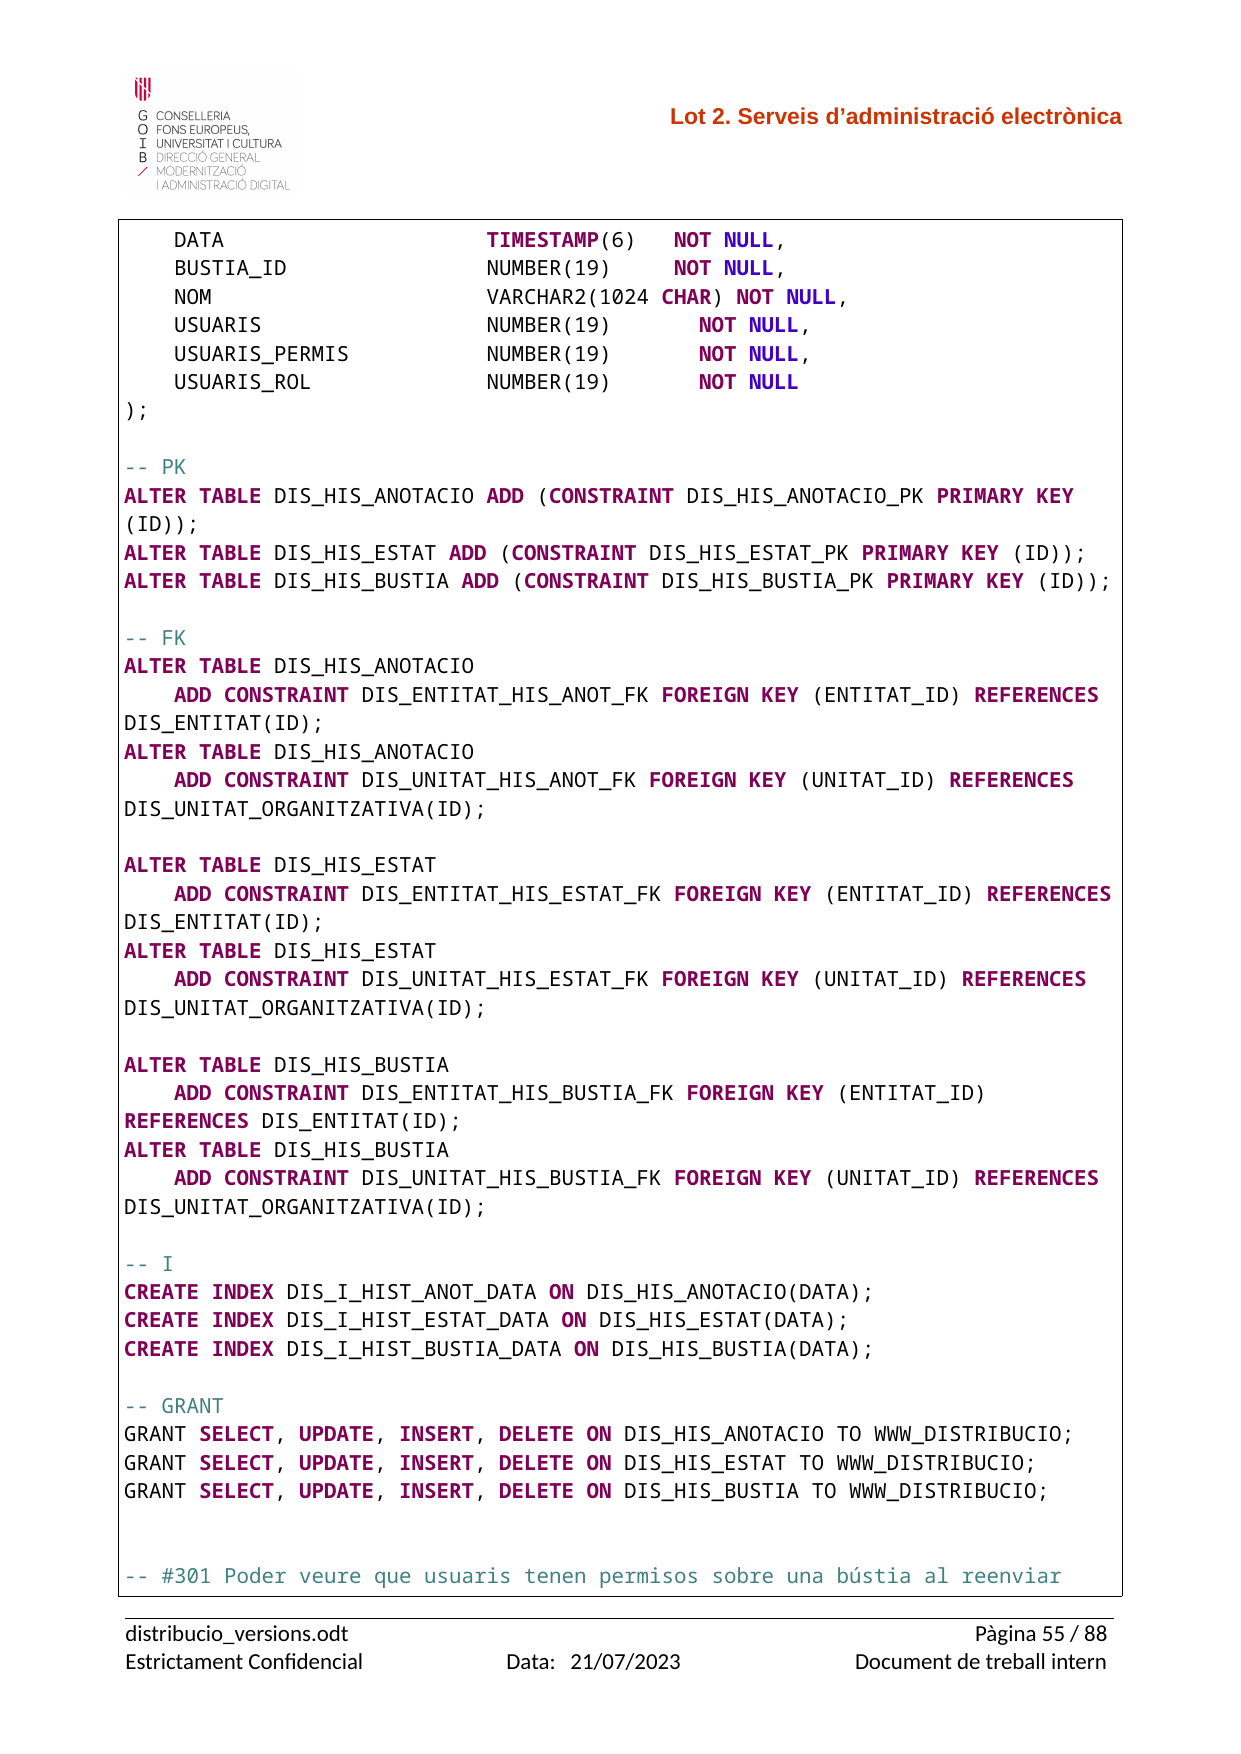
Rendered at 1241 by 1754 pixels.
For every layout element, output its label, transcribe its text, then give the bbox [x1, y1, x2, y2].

picture [126, 70, 299, 197]
table_header DATA TIMESTAMP(6) NOT NULL, BUSTIA_ID NUMBER(19) NOT NULL, NOM VARCHAR2(1024 CHAR) NOT NULL, USUARIS NUMBER(19) NOT NULL, USUARIS_PERMIS NUMBER(19) NOT NULL, USUARIS_ROL NUMBER(19) NOT NULL ); -- PK ALTER TABLE DIS_HIS_ANOTACIO ADD (CONSTRAINT DIS_HIS_ANOTACIO_PK PRIMARY KEY (ID)); ALTER TABLE DIS_HIS_ESTAT ADD (CONSTRAINT DIS_HIS_ESTAT_PK PRIMARY KEY (ID)); ALTER TABLE DIS_HIS_BUSTIA ADD (CONSTRAINT DIS_HIS_BUSTIA_PK PRIMARY KEY (ID)); -- FK ALTER TABLE DIS_HIS_ANOTACIO ADD CONSTRAINT DIS_ENTITAT_HIS_ANOT_FK FOREIGN KEY (ENTITAT_ID) REFERENCES DIS_ENTITAT(ID); ALTER TABLE DIS_HIS_ANOTACIO ADD CONSTRAINT DIS_UNITAT_HIS_ANOT_FK FOREIGN KEY (UNITAT_ID) REFERENCES DIS_UNITAT_ORGANITZATIVA(ID); ALTER TABLE DIS_HIS_ESTAT ADD CONSTRAINT DIS_ENTITAT_HIS_ESTAT_FK FOREIGN KEY (ENTITAT_ID) REFERENCES DIS_ENTITAT(ID); ALTER TABLE DIS_HIS_ESTAT ADD CONSTRAINT DIS_UNITAT_HIS_ESTAT_FK FOREIGN KEY (UNITAT_ID) REFERENCES DIS_UNITAT_ORGANITZATIVA(ID); ALTER TABLE DIS_HIS_BUSTIA ADD CONSTRAINT DIS_ENTITAT_HIS_BUSTIA_FK FOREIGN KEY (ENTITAT_ID) REFERENCES DIS_ENTITAT(ID); ALTER TABLE DIS_HIS_BUSTIA ADD CONSTRAINT DIS_UNITAT_HIS_BUSTIA_FK FOREIGN KEY (UNITAT_ID) REFERENCES DIS_UNITAT_ORGANITZATIVA(ID); -- I CREATE INDEX DIS_I_HIST_ANOT_DATA ON DIS_HIS_ANOTACIO(DATA); CREATE INDEX DIS_I_HIST_ESTAT_DATA ON DIS_HIS_ESTAT(DATA); CREATE INDEX DIS_I_HIST_BUSTIA_DATA ON DIS_HIS_BUSTIA(DATA); -- GRANT GRANT SELECT, UPDATE, INSERT, DELETE ON DIS_HIS_ANOTACIO TO WWW_DISTRIBUCIO; GRANT SELECT, UPDATE, INSERT, DELETE ON DIS_HIS_ESTAT TO WWW_DISTRIBUCIO; GRANT SELECT, UPDATE, INSERT, DELETE ON DIS_HIS_BUSTIA TO WWW_DISTRIBUCIO; -- #301 Poder veure que usuaris tenen permisos sobre una bústia al reenviar [119, 220, 1122, 1596]
